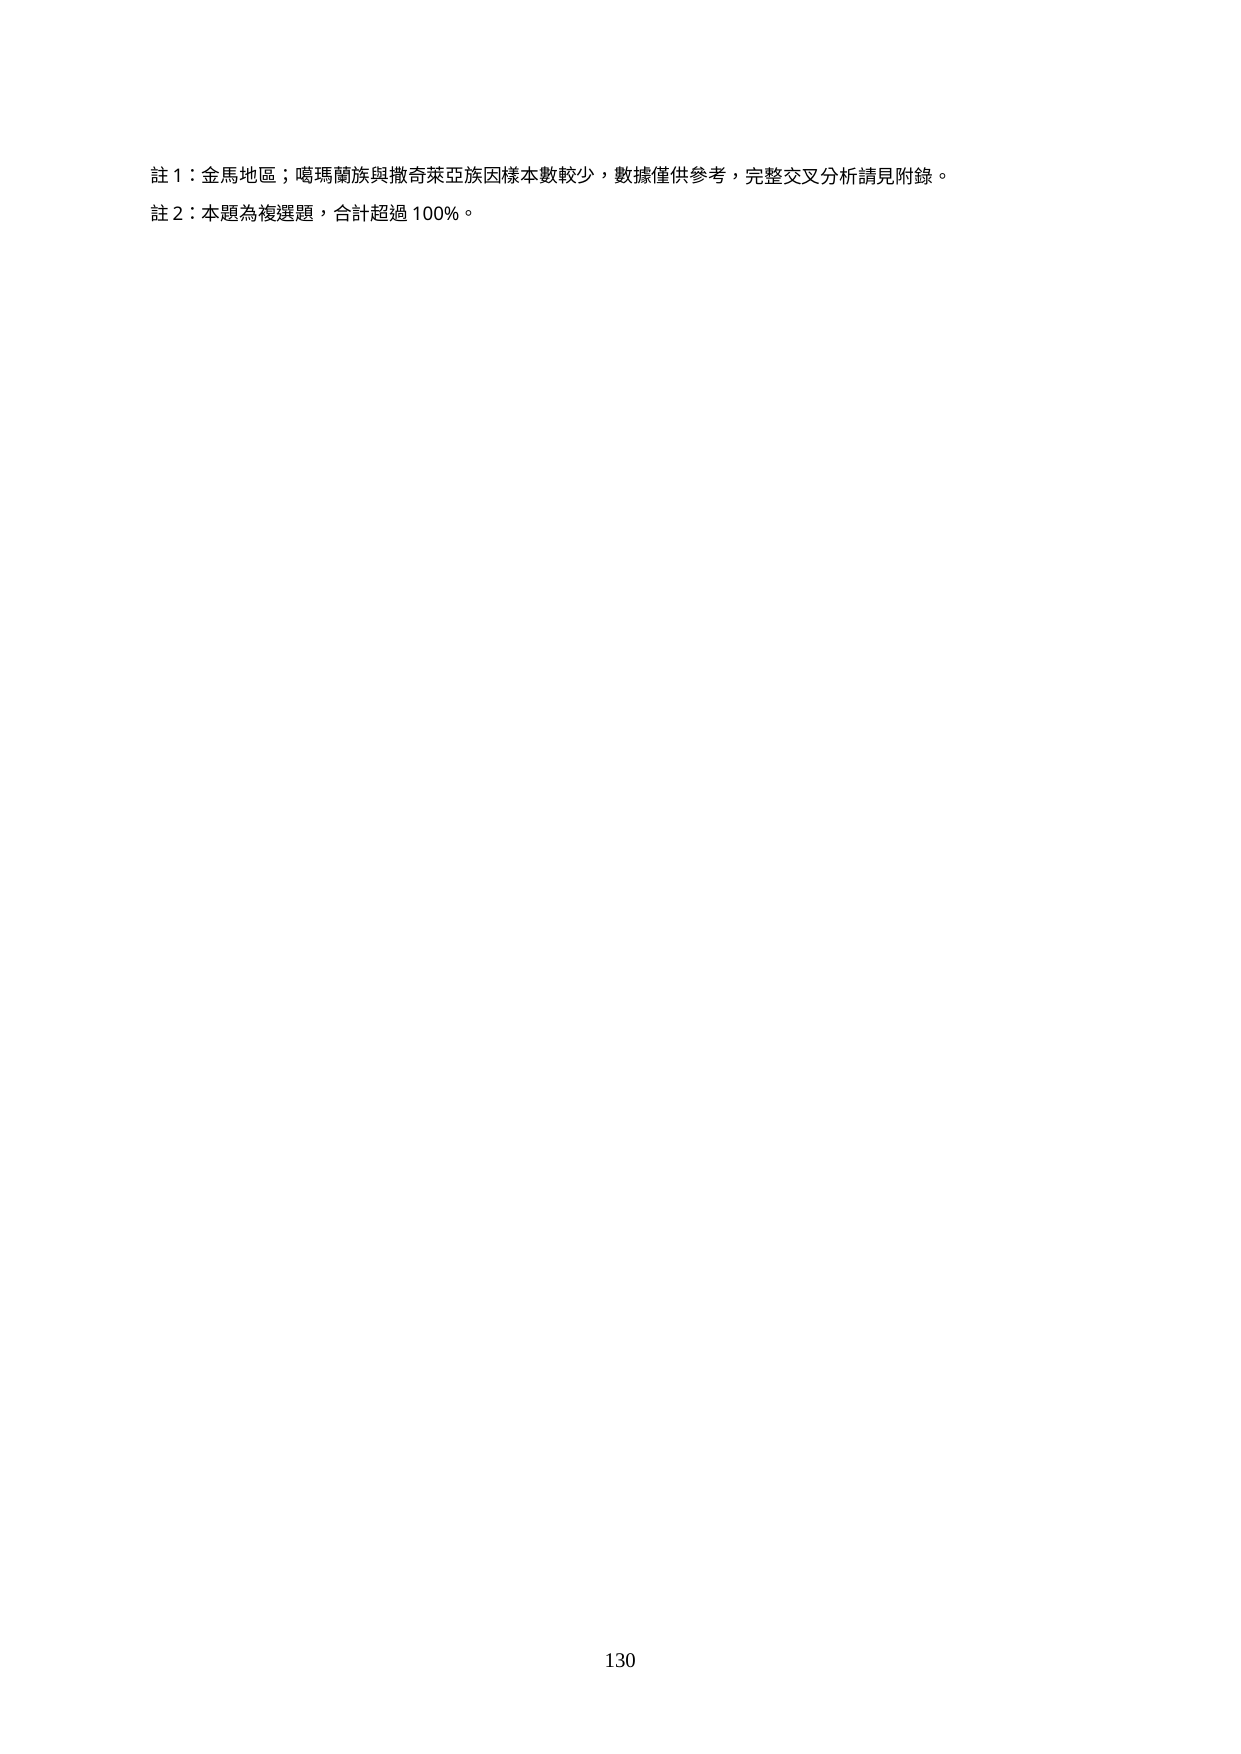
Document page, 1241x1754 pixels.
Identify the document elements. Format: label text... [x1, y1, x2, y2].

text 註2：本題為複選題，合計超過100%。 [150, 187, 1106, 225]
text 註1：金馬地區；噶瑪蘭族與撒奇萊亞族因樣本數較少，數據僅供參考，完整交叉分析請見附錄。 [150, 150, 1106, 187]
